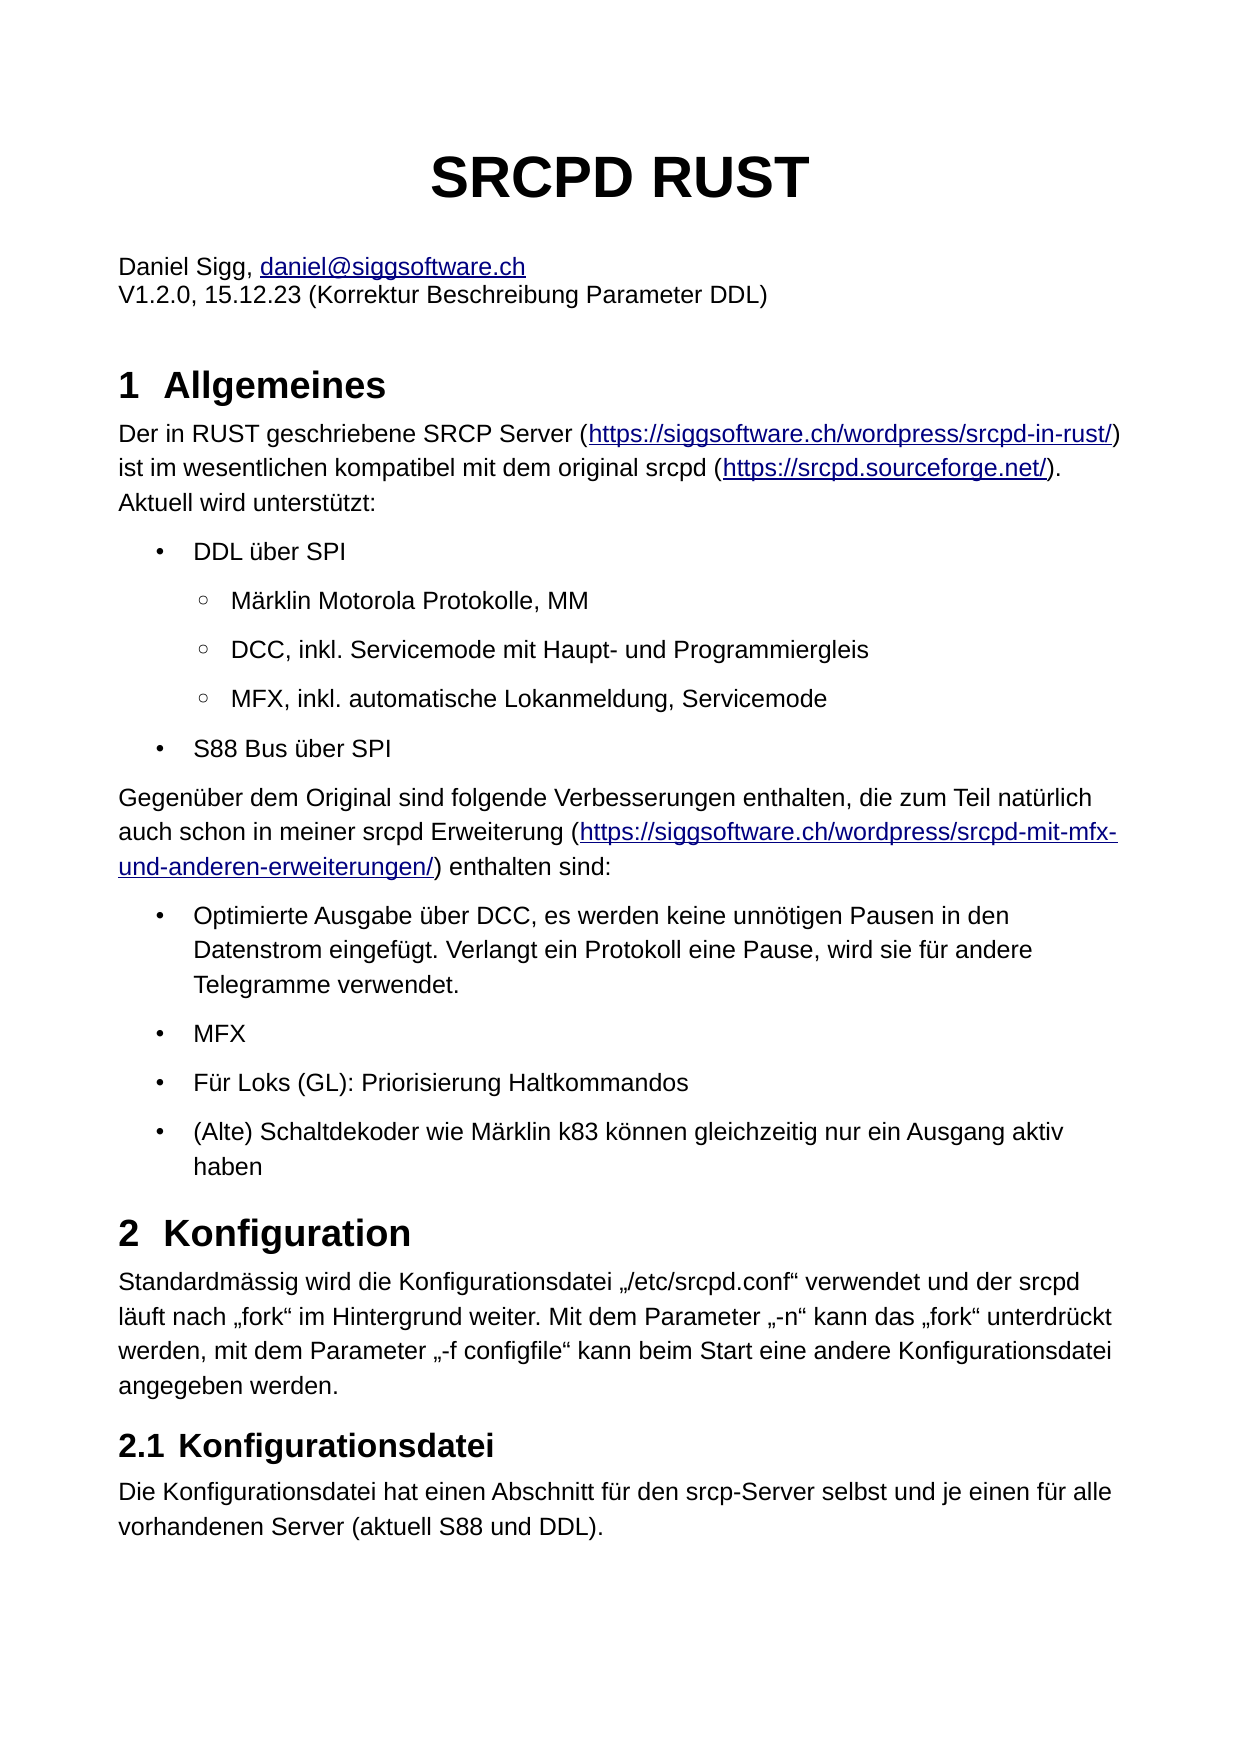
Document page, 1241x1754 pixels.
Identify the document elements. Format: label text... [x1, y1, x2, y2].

subtitle Konfigurationsdatei [118, 1426, 1122, 1465]
text V1.2.0, 15.12.23 (Korrektur Beschreibung Parameter DDL) [118, 280, 1122, 309]
text Gegenüber dem Original sind folgende Verbesserungen enthalten, die zum Teil natürlich auch schon in meiner srcpd Erweiterung (https://siggsoftware.ch/wordpress/srcpd-mit-mfx-und-anderen-erweiterungen/) enthalten sind: [118, 783, 1122, 880]
text Die Konfigurationsdatei hat einen Abschnitt für den srcp-Server selbst und je einen für alle vorhandenen Server (aktuell S88 und DDL). [118, 1477, 1122, 1541]
text Daniel Sigg, daniel@siggsoftware.ch [118, 251, 1122, 280]
list Optimierte Ausgabe über DCC, es werden keine unnötigen Pausen in den Datenstrom eingefügt. Verlangt ein Protokoll eine Pause, wird sie für andere Telegramme verwendet. [156, 901, 1122, 998]
list MFX [156, 1019, 1122, 1048]
subtitle Konfiguration [118, 1211, 1122, 1255]
text Standardmässig wird die Konfigurationsdatei „/etc/srcpd.conf“ verwendet und der srcpd läuft nach „fork“ im Hintergrund weiter. Mit dem Parameter „-n“ kann das „fork“ unterdrückt werden, mit dem Parameter „-f configfile“ kann beim Start eine andere Konfigurationsdatei angegeben werden. [118, 1267, 1122, 1399]
list DCC, inkl. Servicemode mit Haupt- und Programmiergleis [193, 635, 1122, 664]
list (Alte) Schaltdekoder wie Märklin k83 können gleichzeitig nur ein Ausgang aktiv haben [156, 1117, 1122, 1181]
subtitle Allgemeines [118, 363, 1122, 406]
text Der in RUST geschriebene SRCP Server (https://siggsoftware.ch/wordpress/srcpd-in-rust/) ist im wesentlichen kompatibel mit dem original srcpd (https://srcpd.sourceforge.net/). Aktuell wird unterstützt: [118, 419, 1122, 517]
title SRCPD RUST [118, 143, 1122, 210]
list MFX, inkl. automatische Lokanmeldung, Servicemode [193, 684, 1122, 713]
list DDL über SPI [156, 537, 1122, 566]
list S88 Bus über SPI [156, 733, 1122, 762]
list Märklin Motorola Protokolle, MM [193, 586, 1122, 615]
list Für Loks (GL): Priorisierung Haltkommandos [156, 1068, 1122, 1097]
